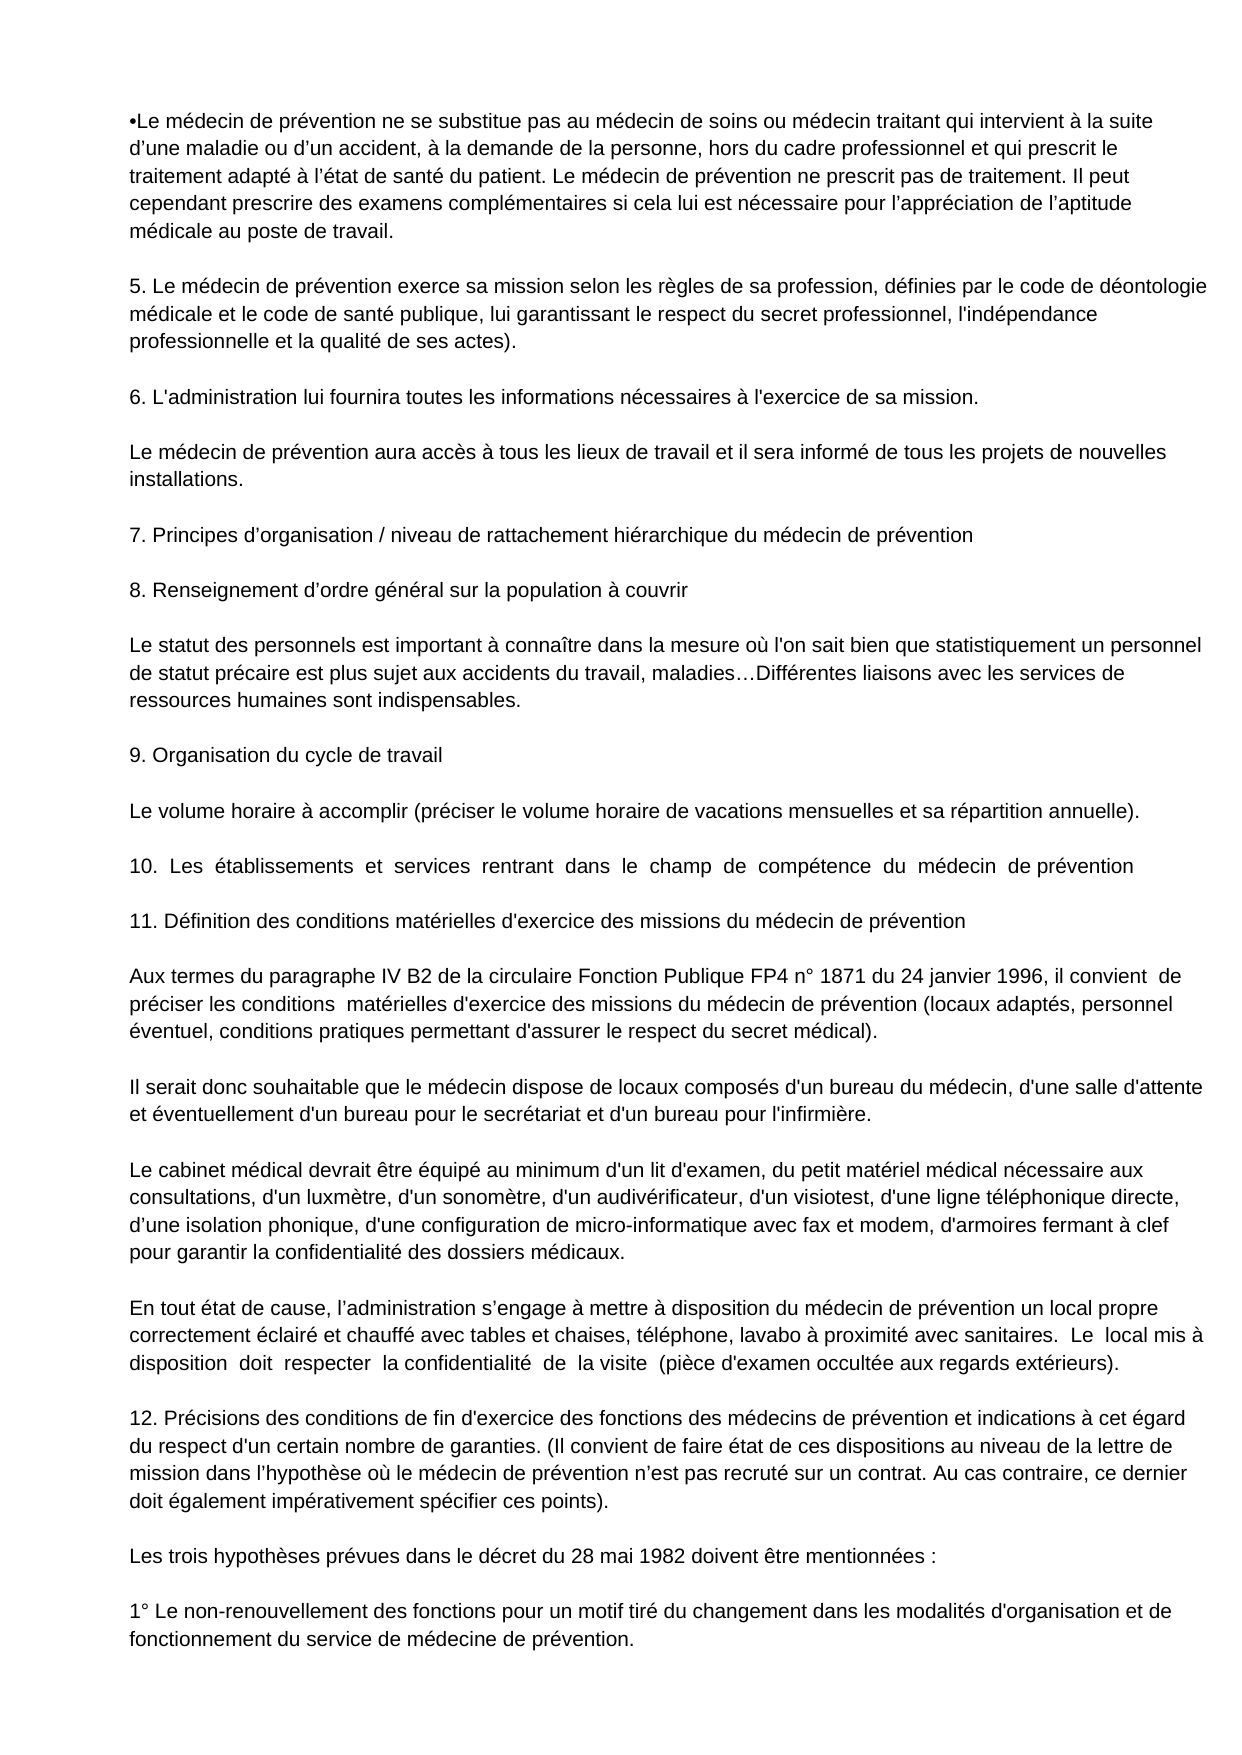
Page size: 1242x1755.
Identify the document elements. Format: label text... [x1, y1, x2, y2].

text 1° Le non-renouvellement des fonctions pour un motif tiré du changement dans les modalités d'organisation et de fonctionnement du service de médecine de prévention. [129, 1599, 1210, 1651]
text 9. Organisation du cycle de travail [129, 743, 1210, 767]
text 7. Principes d’organisation / niveau de rattachement hiérarchique du médecin de prévention [129, 522, 1210, 546]
text Les trois hypothèses prévues dans le décret du 28 mai 1982 doivent être mentionnées : [129, 1544, 1210, 1568]
text Le médecin de prévention aura accès à tous les lieux de travail et il sera informé de tous les projets de nouvelles installations. [129, 439, 1210, 491]
text •Le médecin de prévention ne se substitue pas au médecin de soins ou médecin traitant qui intervient à la suite d’une maladie ou d’un accident, à la demande de la personne, hors du cadre professionnel et qui prescrit le traitement adapté à l’état de santé du patient. Le médecin de prévention ne prescrit pas de traitement. Il peut cependant prescrire des examens complémentaires si cela lui est nécessaire pour l’appréciation de l’aptitude médicale au poste de travail. [129, 108, 1210, 243]
text 10. Les établissements et services rentrant dans le champ de compétence du médecin de prévention [129, 854, 1210, 878]
text Il serait donc souhaitable que le médecin dispose de locaux composés d'un bureau du médecin, d'une salle d'attente et éventuellement d'un bureau pour le secrétariat et d'un bureau pour l'infirmière. [129, 1074, 1210, 1126]
text 6. L'administration lui fournira toutes les informations nécessaires à l'exercice de sa mission. [129, 384, 1210, 408]
text 12. Précisions des conditions de fin d'exercice des fonctions des médecins de prévention et indications à cet égard du respect d'un certain nombre de garanties. (Il convient de faire état de ces dispositions au niveau de la lettre de mission dans l’hypothèse où le médecin de prévention n’est pas recruté sur un contrat. Au cas contraire, ce dernier doit également impérativement spécifier ces points). [129, 1406, 1210, 1513]
text 11. Définition des conditions matérielles d'exercice des missions du médecin de prévention [129, 909, 1210, 933]
text Le volume horaire à accomplir (préciser le volume horaire de vacations mensuelles et sa répartition annuelle). [129, 798, 1210, 822]
text En tout état de cause, l’administration s’engage à mettre à disposition du médecin de prévention un local propre correctement éclairé et chauffé avec tables et chaises, téléphone, lavabo à proximité avec sanitaires. Le local mis à disposition doit respecter la confidentialité de la visite (pièce d'examen occultée aux regards extérieurs). [129, 1295, 1210, 1374]
text Aux termes du paragraphe IV B2 de la circulaire Fonction Publique FP4 n° 1871 du 24 janvier 1996, il convient de préciser les conditions matérielles d'exercice des missions du médecin de prévention (locaux adaptés, personnel éventuel, conditions pratiques permettant d'assurer le respect du secret médical). [129, 964, 1210, 1043]
text Le cabinet médical devrait être équipé au minimum d'un lit d'examen, du petit matériel médical nécessaire aux consultations, d'un luxmètre, d'un sonomètre, d'un audivérificateur, d'un visiotest, d'une ligne téléphonique directe, d’une isolation phonique, d'une configuration de micro-informatique avec fax et modem, d'armoires fermant à clef pour garantir la confidentialité des dossiers médicaux. [129, 1157, 1210, 1264]
text 8. Renseignement d’ordre général sur la population à couvrir [129, 578, 1210, 602]
text Le statut des personnels est important à connaître dans la mesure où l'on sait bien que statistiquement un personnel de statut précaire est plus sujet aux accidents du travail, maladies…Différentes liaisons avec les services de ressources humaines sont indispensables. [129, 633, 1210, 712]
text 5. Le médecin de prévention exerce sa mission selon les règles de sa profession, définies par le code de déontologie médicale et le code de santé publique, lui garantissant le respect du secret professionnel, l'indépendance professionnelle et la qualité de ses actes). [129, 274, 1210, 353]
